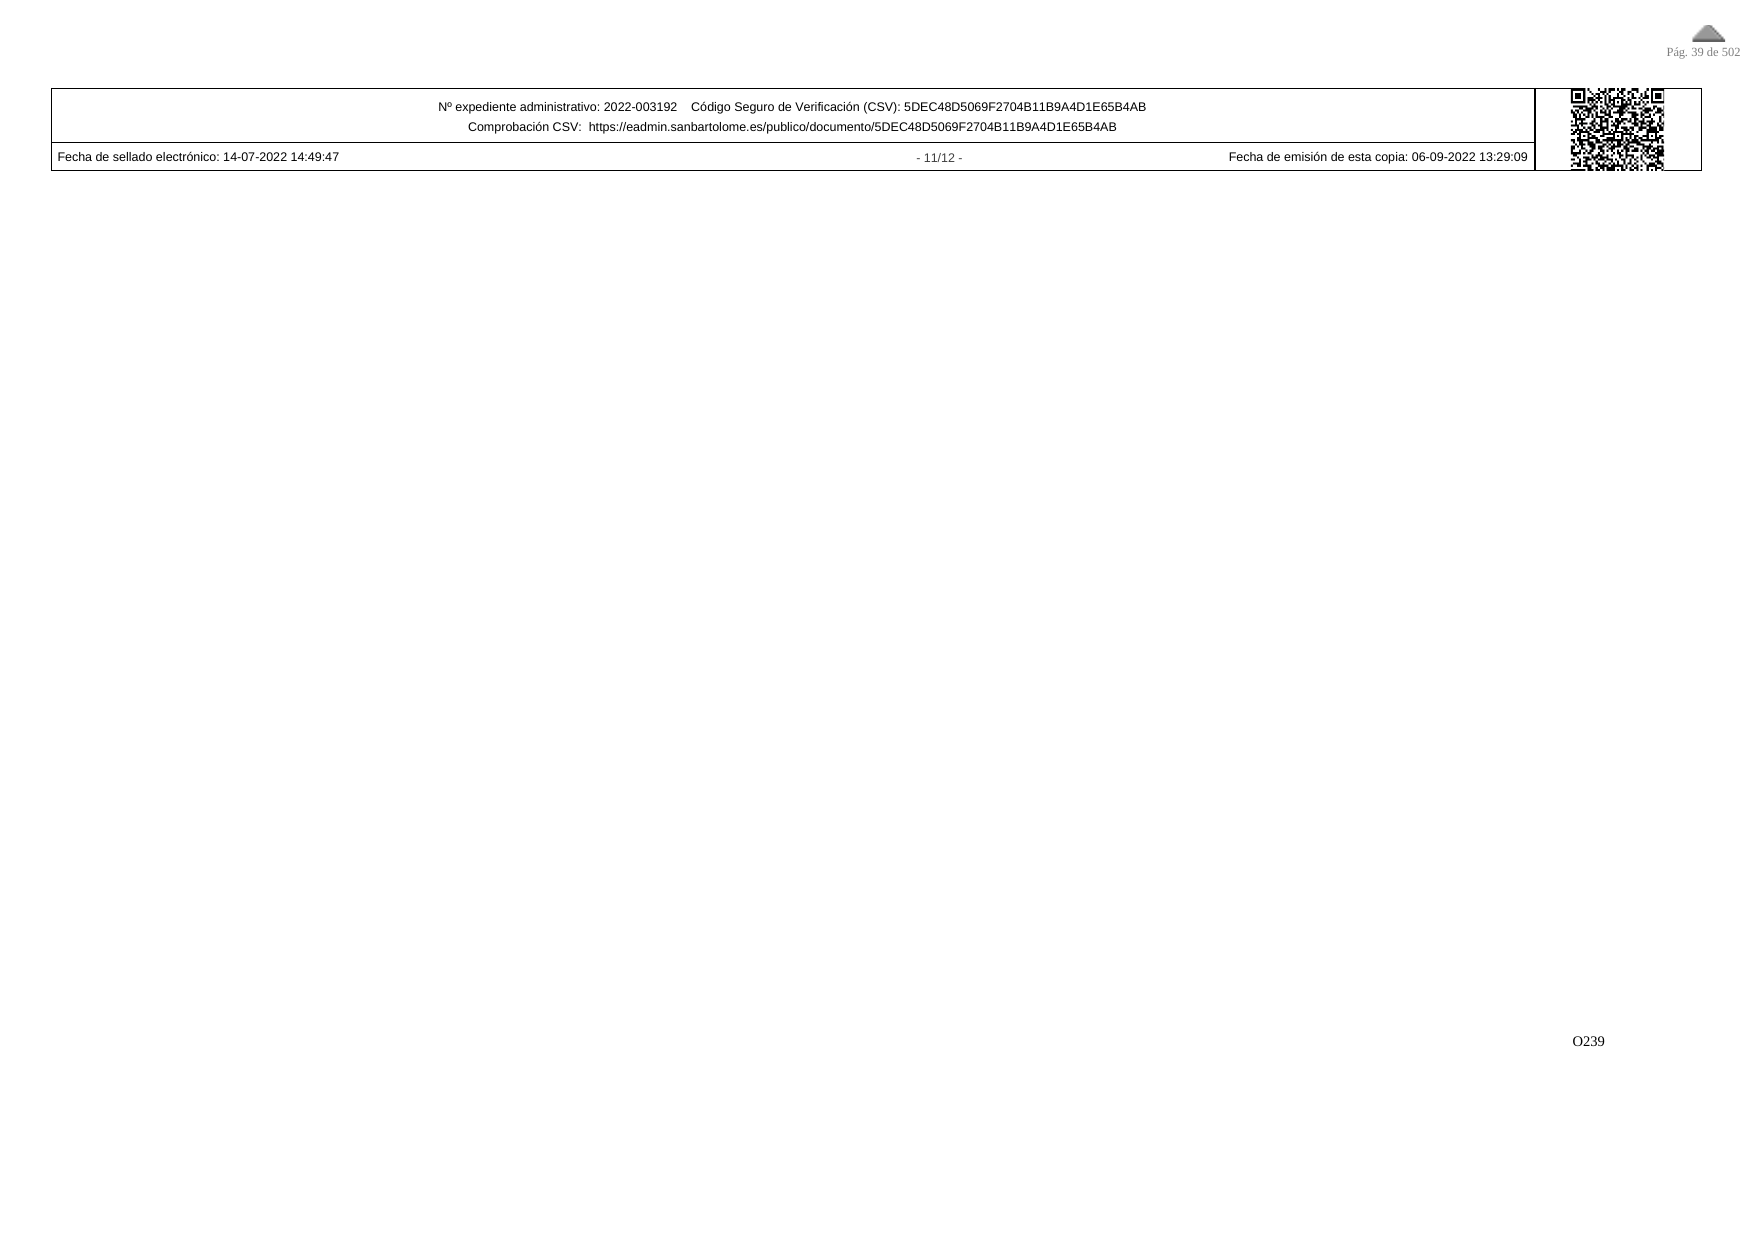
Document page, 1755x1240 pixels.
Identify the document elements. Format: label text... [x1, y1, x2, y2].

picture [1691, 25, 1726, 42]
table_cell Fecha de sellado electrónico: 14-07-2022 14:49:47 - 11/12 - Fecha de emisión de esta copia: 06-09-2022 13:29:09 [52, 143, 1534, 170]
table_cell Nº expediente administrativo: 2022-003192 Código Seguro de Verificación (CSV): 5DEC48D5069F2704B11B9A4D1E65B4AB Comprobación CSV: https://eadmin.sanbartolome.es/publico/documento/5DEC48D5069F2704B11B9A4D1E65B4AB [52, 89, 1534, 142]
picture [1570, 88, 1665, 171]
table_header [1536, 89, 1570, 170]
table_header [1665, 89, 1701, 170]
